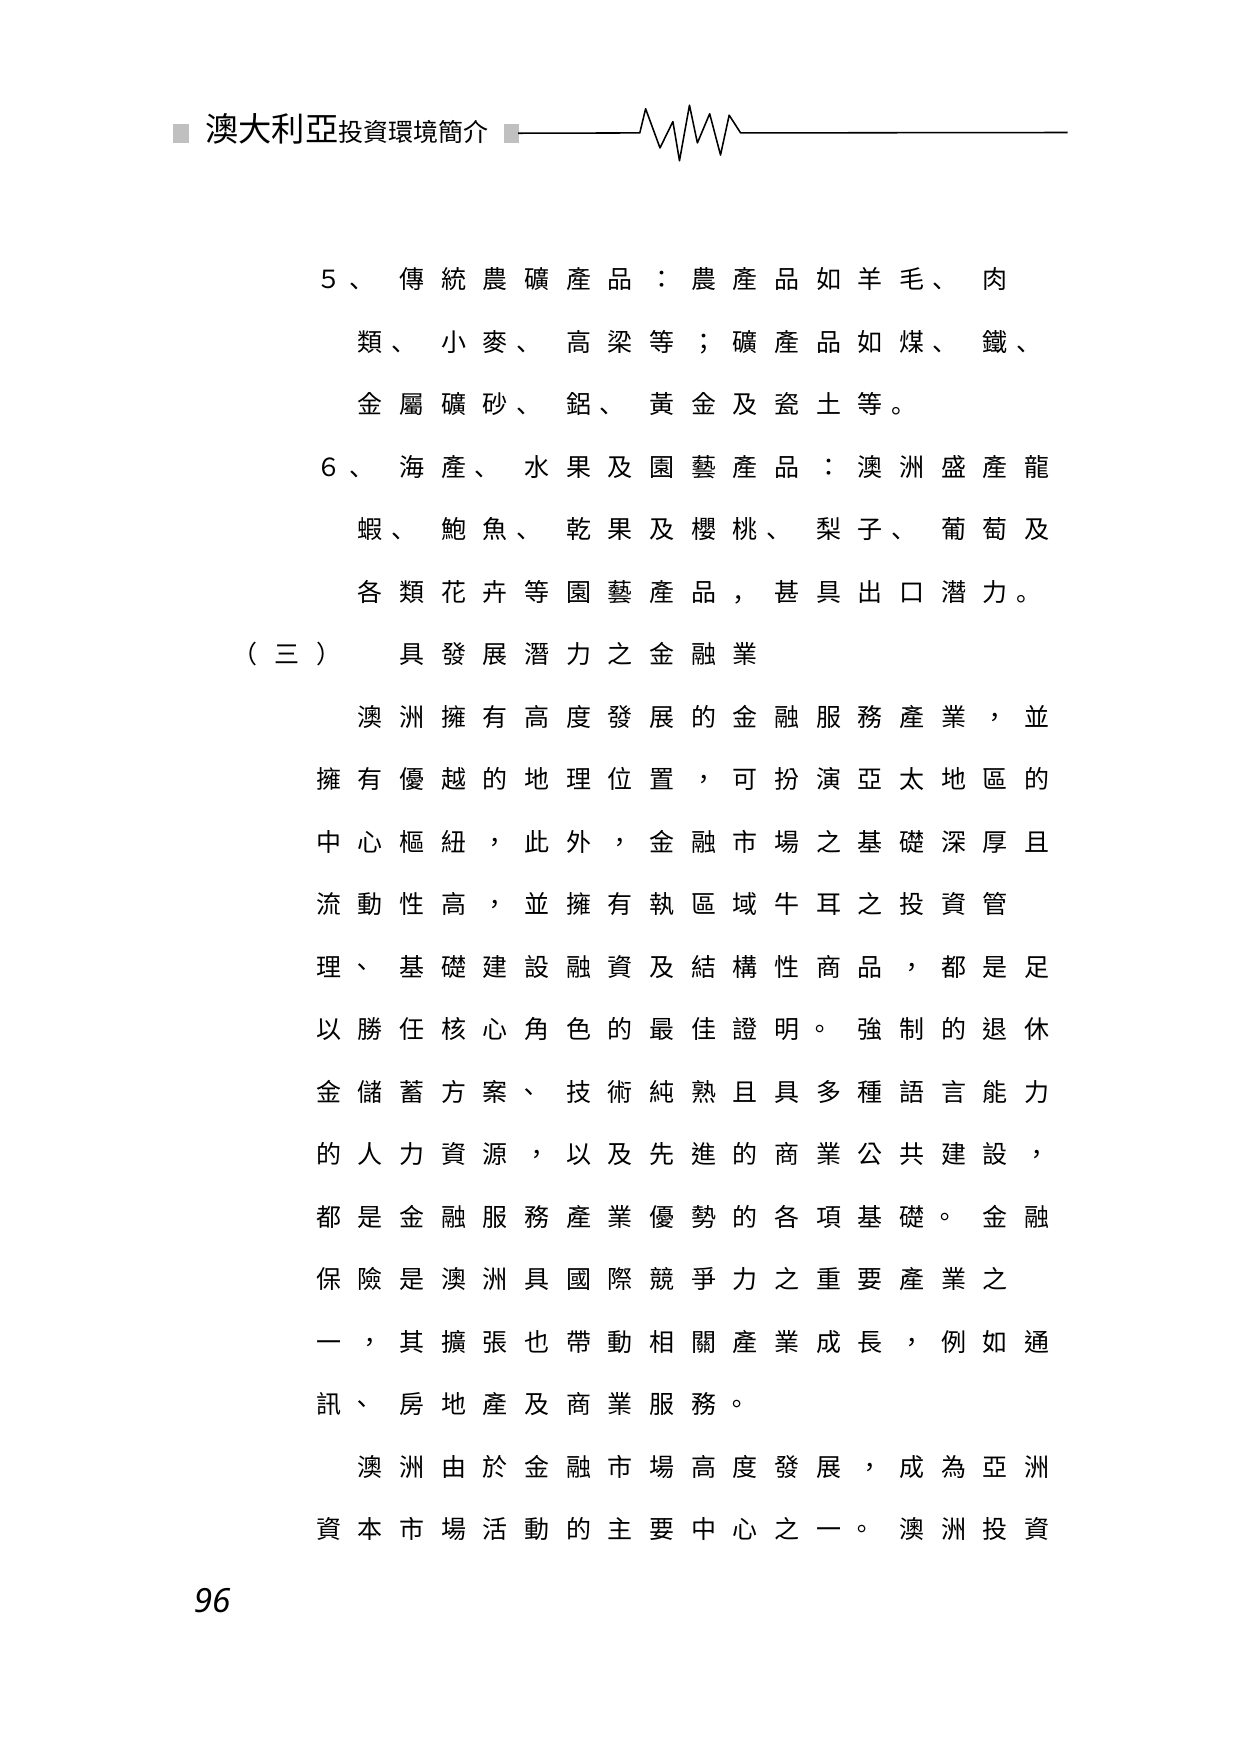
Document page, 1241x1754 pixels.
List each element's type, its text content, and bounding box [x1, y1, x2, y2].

text ５、傳統農礦產品：農產品如羊毛、肉類、小麥、高梁等；礦產品如煤、鐵、金屬礦砂、鋁、黃金及瓷土等。 [281, 236, 1058, 424]
text （三） 具發展潛力之金融業 [207, 611, 1058, 674]
text 澳洲擁有高度發展的金融服務產業，並擁有優越的地理位置，可扮演亞太地區的中心樞紐，此外，金融市場之基礎深厚且流動性高，並擁有執區域牛耳之投資管理、基礎建設融資及結構性商品，都是足以勝任核心角色的最佳證明。強制的退休金儲蓄方案、技術純熟且具多種語言能力的人力資源，以及先進的商業公共建設，都是金融服務產業優勢的各項基礎。金融保險是澳洲具國際競爭力之重要產業之一，其擴張也帶動相關產業成長，例如通訊、房地產及商業服務。 [281, 674, 1058, 1424]
text ６、海產、水果及園藝產品：澳洲盛產龍蝦、鮑魚、乾果及櫻桃、梨子、葡萄及各類花卉等園藝產品，甚具出口潛力。 [281, 424, 1058, 611]
text 澳洲由於金融市場高度發展，成為亞洲資本市場活動的主要中心之一。澳洲投資 [281, 1424, 1058, 1549]
